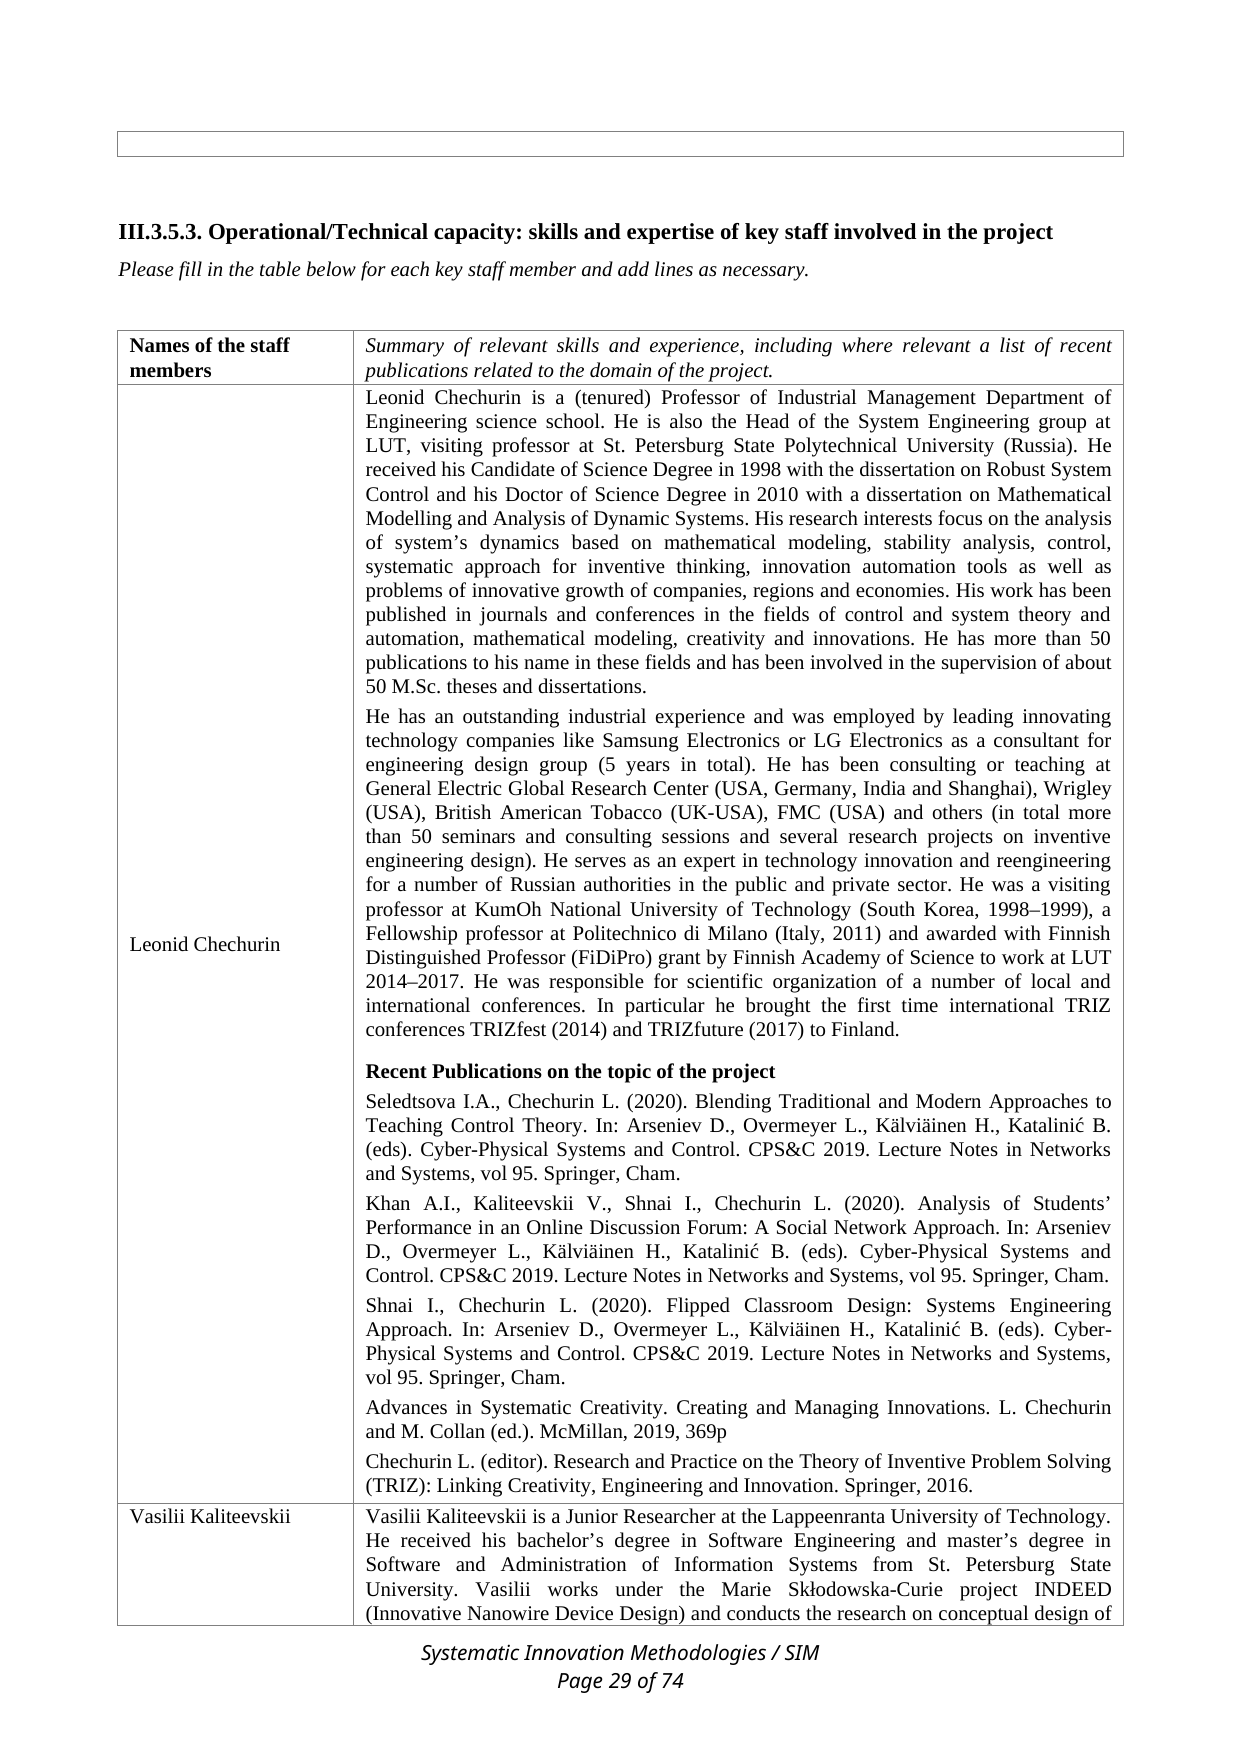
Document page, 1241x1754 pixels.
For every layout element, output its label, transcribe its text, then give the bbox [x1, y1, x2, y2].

text III.3.5.3. Operational/Technical capacity: skills and expertise of key staff involved in the project [118, 218, 1122, 244]
table_header Names of the staff members [118, 331, 353, 384]
text Please fill in the table below for each key staff member and add lines as necessary. [118, 257, 1122, 281]
table_cell Leonid Chechurin [118, 385, 353, 1503]
table_cell Leonid Chechurin is a (tenured) Professor of Industrial Management Department of Engineering science school. He is also the Head of the System Engineering group at LUT, visiting professor at St. Petersburg State Polytechnical University (Russia). He received his Candidate of Science Degree in 1998 with the dissertation on Robust System Control and his Doctor of Science Degree in 2010 with a dissertation on Mathematical Modelling and Analysis of Dynamic Systems. His research interests focus on the analysis of system’s dynamics based on mathematical modeling, stability analysis, control, systematic approach for inventive thinking, innovation automation tools as well as problems of innovative growth of companies, regions and economies. His work has been published in journals and conferences in the fields of control and system theory and automation, mathematical modeling, creativity and innovations. He has more than 50 publications to his name in these fields and has been involved in the supervision of about 50 M.Sc. theses and dissertations. He has an outstanding industrial experience and was employed by leading innovating technology companies like Samsung Electronics or LG Electronics as a consultant for engineering design group (5 years in total). He has been consulting or teaching at General Electric Global Research Center (USA, Germany, India and Shanghai), Wrigley (USA), British American Tobacco (UK-USA), FMC (USA) and others (in total more than 50 seminars and consulting sessions and several research projects on inventive engineering design). He serves as an expert in technology innovation and reengineering for a number of Russian authorities in the public and private sector. He was a visiting professor at KumOh National University of Technology (South Korea, 1998–1999), a Fellowship professor at Politechnico di Milano (Italy, 2011) and awarded with Finnish Distinguished Professor (FiDiPro) grant by Finnish Academy of Science to work at LUT 2014–2017. He was responsible for scientific organization of a number of local and international conferences. In particular he brought the first time international TRIZ conferences TRIZfest (2014) and TRIZfuture (2017) to Finland. Recent Publications on the topic of the project Seledtsova I.A., Chechurin L. (2020). Blending Traditional and Modern Approaches to Teaching Control Theory. In: Arseniev D., Overmeyer L., Kälviäinen H., Katalinić B. (eds). Cyber-Physical Systems and Control. CPS&C 2019. Lecture Notes in Networks and Systems, vol 95. Springer, Cham. Khan A.I., Kaliteevskii V., Shnai I., Chechurin L. (2020). Analysis of Students’ Performance in an Online Discussion Forum: A Social Network Approach. In: Arseniev D., Overmeyer L., Kälviäinen H., Katalinić B. (eds). Cyber-Physical Systems and Control. CPS&C 2019. Lecture Notes in Networks and Systems, vol 95. Springer, Cham. Shnai I., Chechurin L. (2020). Flipped Classroom Design: Systems Engineering Approach. In: Arseniev D., Overmeyer L., Kälviäinen H., Katalinić B. (eds). Cyber-Physical Systems and Control. CPS&C 2019. Lecture Notes in Networks and Systems, vol 95. Springer, Cham. Advances in Systematic Creativity. Creating and Managing Innovations. L. Chechurin and M. Collan (ed.). McMillan, 2019, 369p Chechurin L. (editor). Research and Practice on the Theory of Inventive Problem Solving (TRIZ): Linking Creativity, Engineering and Innovation. Springer, 2016. [354, 385, 1123, 1503]
table_cell Vasilii Kaliteevskii is a Junior Researcher at the Lappeenranta University of Technology. He received his bachelor’s degree in Software Engineering and master’s degree in Software and Administration of Information Systems from St. Petersburg State University. Vasilii works under the Marie Skłodowska-Curie project INDEED (Innovative Nanowire Device Design) and conducts the research on conceptual design of [354, 1504, 1123, 1624]
table_cell Vasilii Kaliteevskii [118, 1504, 353, 1624]
table_header [118, 132, 1123, 156]
table_header Summary of relevant skills and experience, including where relevant a list of recent publications related to the domain of the project. [354, 331, 1123, 384]
